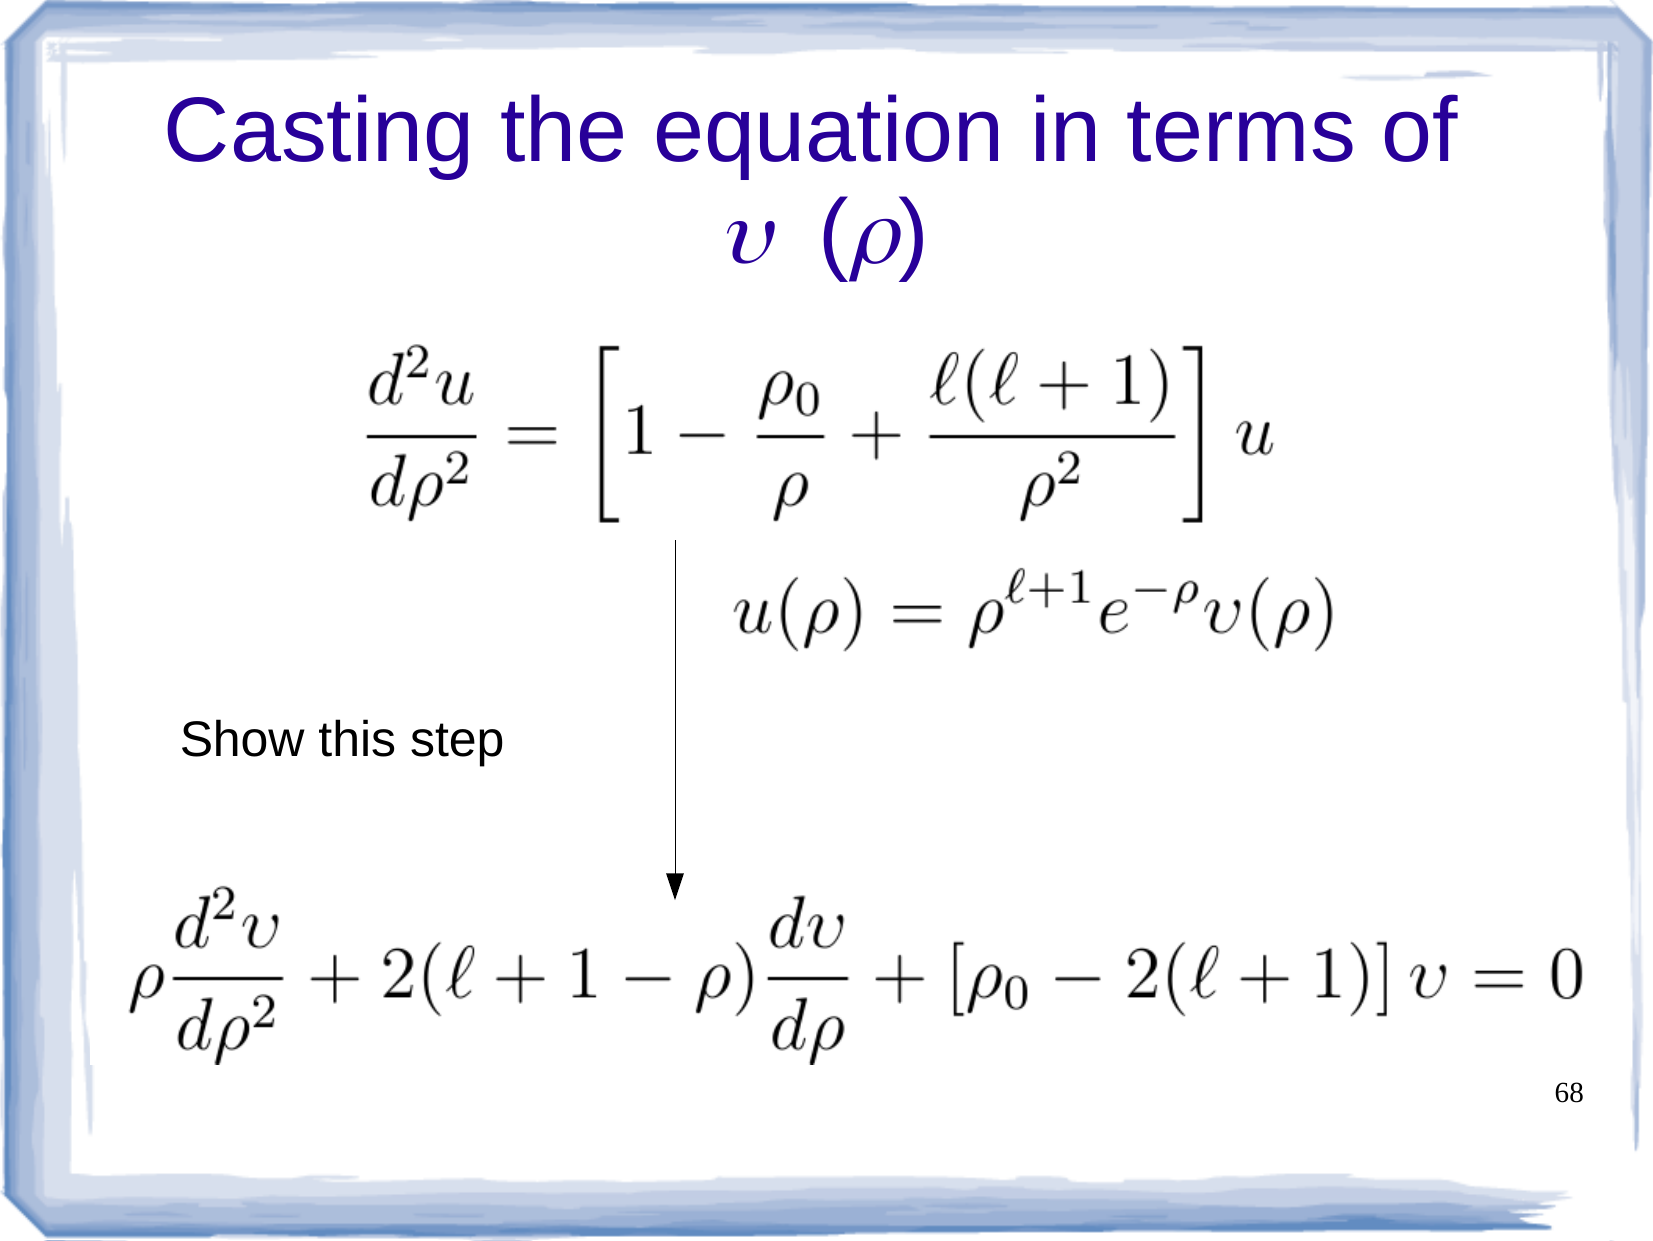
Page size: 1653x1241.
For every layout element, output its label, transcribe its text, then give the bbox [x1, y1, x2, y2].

title Casting the equation in terms of u (r) [82, 48, 1567, 316]
text_box Show this step [165, 705, 661, 776]
picture [0, 0, 1653, 1241]
